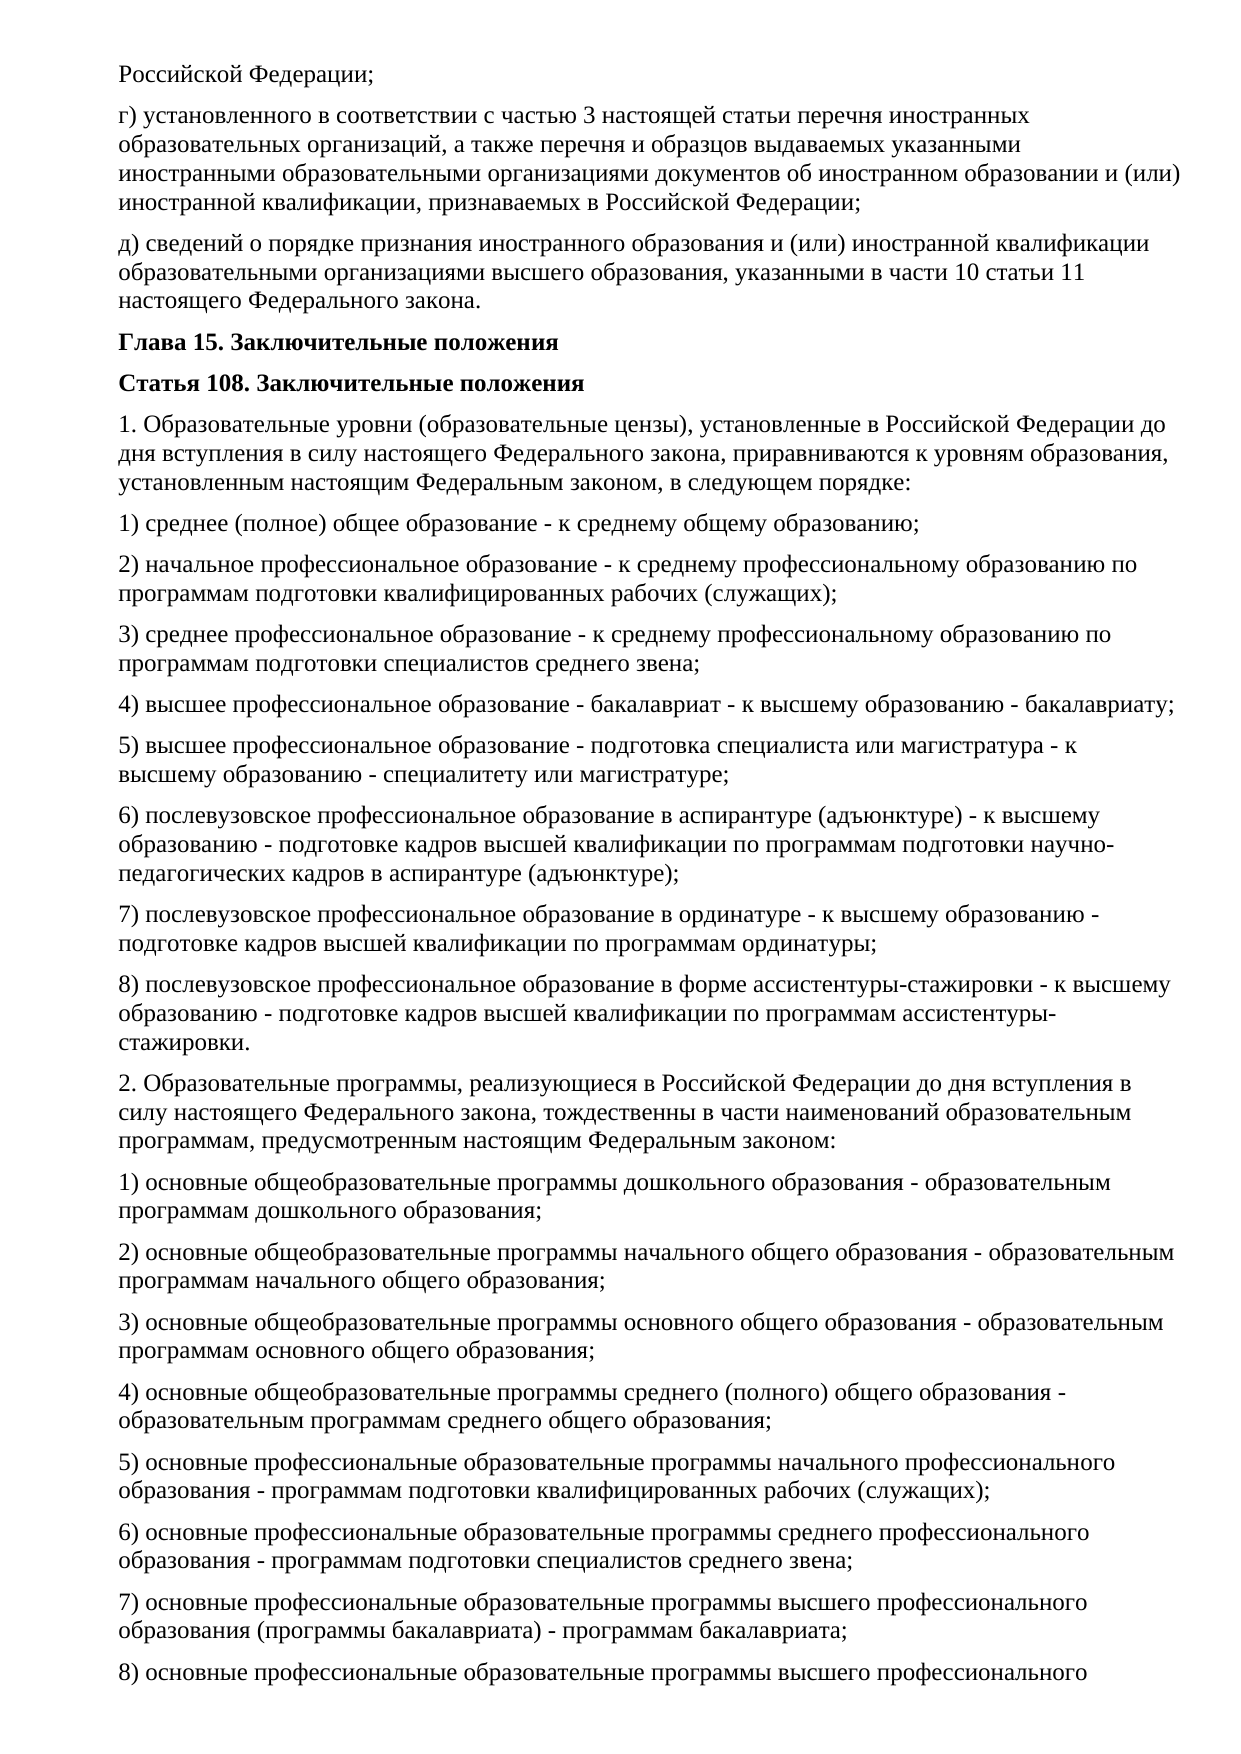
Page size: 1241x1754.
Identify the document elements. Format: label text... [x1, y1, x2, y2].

text 3) среднее профессиональное образование - к среднему профессиональному образованию по программам подготовки специалистов среднего звена; [118, 619, 1181, 677]
text 1) основные общеобразовательные программы дошкольного образования - образовательным программам дошкольного образования; [118, 1167, 1181, 1224]
text 2. Образовательные программы, реализующиеся в Российской Федерации до дня вступления в силу настоящего Федерального закона, тождественны в части наименований образовательным программам, предусмотренным настоящим Федеральным законом: [118, 1068, 1181, 1154]
text 6) основные профессиональные образовательные программы среднего профессионального образования - программам подготовки специалистов среднего звена; [118, 1517, 1181, 1574]
text 5) высшее профессиональное образование - подготовка специалиста или магистратура - к высшему образованию - специалитету или магистратуре; [118, 730, 1181, 788]
text 1. Образовательные уровни (образовательные цензы), установленные в Российской Федерации до дня вступления в силу настоящего Федерального закона, приравниваются к уровням образования, установленным настоящим Федеральным законом, в следующем порядке: [118, 409, 1181, 495]
text 8) основные профессиональные образовательные программы высшего профессионального [118, 1657, 1181, 1685]
text 6) послевузовское профессиональное образование в аспирантуре (адъюнктуре) - к высшему образованию - подготовке кадров высшей квалификации по программам подготовки научно-педагогических кадров в аспирантуре (адъюнктуре); [118, 800, 1181, 887]
text 2) начальное профессиональное образование - к среднему профессиональному образованию по программам подготовки квалифицированных рабочих (служащих); [118, 549, 1181, 607]
text 5) основные профессиональные образовательные программы начального профессионального образования - программам подготовки квалифицированных рабочих (служащих); [118, 1447, 1181, 1504]
text 7) послевузовское профессиональное образование в ординатуре - к высшему образованию - подготовке кадров высшей квалификации по программам ординатуры; [118, 899, 1181, 957]
text 4) высшее профессиональное образование - бакалавриат - к высшему образованию - бакалавриату; [118, 689, 1181, 718]
text г) установленного в соответствии с частью 3 настоящей статьи перечня иностранных образовательных организаций, а также перечня и образцов выдаваемых указанными иностранными образовательными организациями документов об иностранном образовании и (или) иностранной квалификации, признаваемых в Российской Федерации; [118, 100, 1181, 215]
text 2) основные общеобразовательные программы начального общего образования - образовательным программам начального общего образования; [118, 1237, 1181, 1294]
text 1) среднее (полное) общее образование - к среднему общему образованию; [118, 508, 1181, 537]
text 8) послевузовское профессиональное образование в форме ассистентуры-стажировки - к высшему образованию - подготовке кадров высшей квалификации по программам ассистентуры-стажировки. [118, 969, 1181, 1055]
text 3) основные общеобразовательные программы основного общего образования - образовательным программам основного общего образования; [118, 1307, 1181, 1364]
text 4) основные общеобразовательные программы среднего (полного) общего образования - образовательным программам среднего общего образования; [118, 1377, 1181, 1434]
text Российской Федерации; [118, 59, 1181, 88]
text Статья 108. Заключительные положения [118, 368, 1181, 397]
text 7) основные профессиональные образовательные программы высшего профессионального образования (программы бакалавриата) - программам бакалавриата; [118, 1587, 1181, 1644]
text д) сведений о порядке признания иностранного образования и (или) иностранной квалификации образовательными организациями высшего образования, указанными в части 10 статьи 11 настоящего Федерального закона. [118, 228, 1181, 314]
text Глава 15. Заключительные положения [118, 327, 1181, 355]
